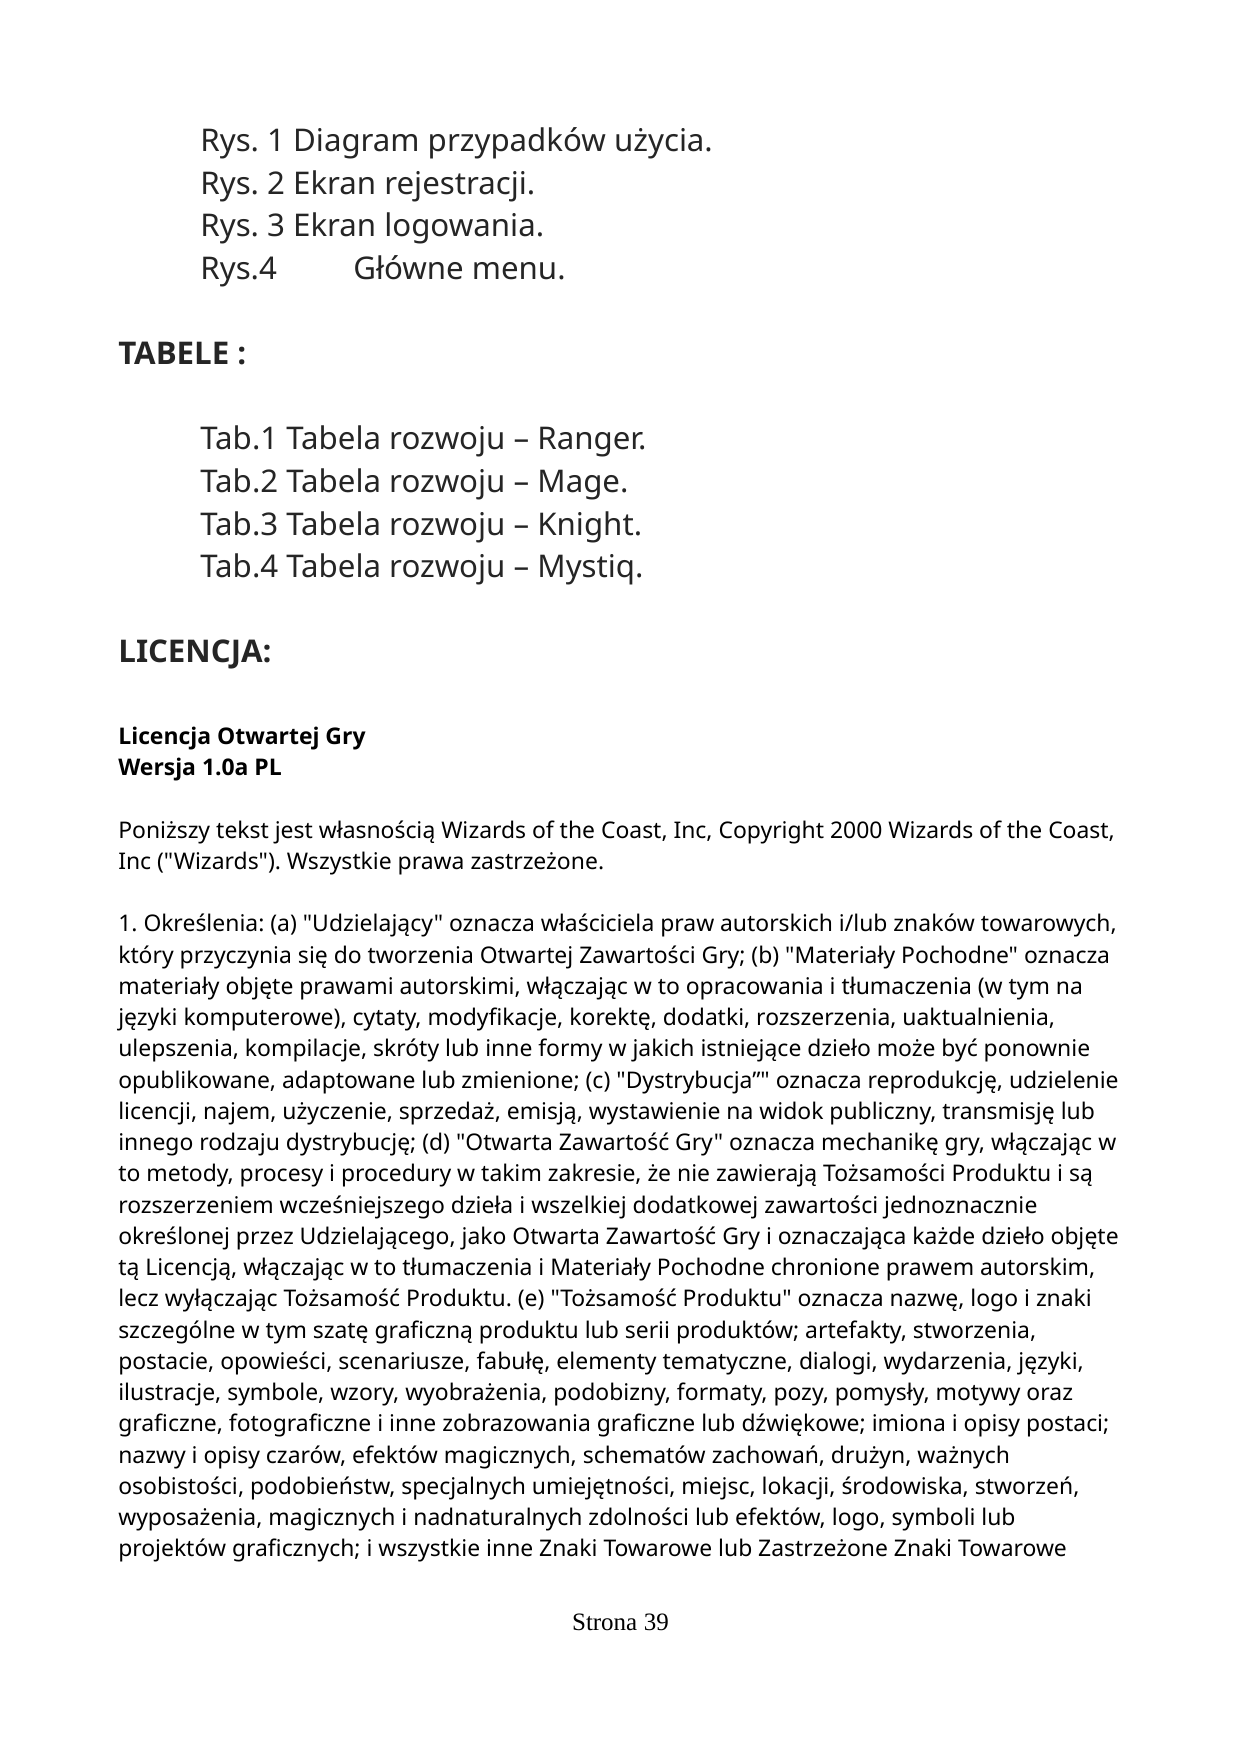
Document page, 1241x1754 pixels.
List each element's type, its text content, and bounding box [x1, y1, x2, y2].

list Tab.2 Tabela rozwoju – Mage. [118, 459, 1122, 502]
list Tab.1 Tabela rozwoju – Ranger. [118, 416, 1122, 459]
text Licencja Otwartej Gry [118, 720, 1122, 751]
list Rys. 2 Ekran rejestracji. [118, 161, 1122, 203]
text 1. Określenia: (a) "Udzielający" oznacza właściciela praw autorskich i/lub znaków towarowych, który przyczynia się do tworzenia Otwartej Zawartości Gry; (b) "Materiały Pochodne" oznacza materiały objęte prawami autorskimi, włączając w to opracowania i tłumaczenia (w tym na języki komputerowe), cytaty, modyfikacje, korektę, dodatki, rozszerzenia, uaktualnienia, ulepszenia, kompilacje, skróty lub inne formy w jakich istniejące dzieło może być ponownie opublikowane, adaptowane lub zmienione; (c) "Dystrybucja”" oznacza reprodukcję, udzielenie licencji, najem, użyczenie, sprzedaż, emisją, wystawienie na widok publiczny, transmisję lub innego rodzaju dystrybucję; (d) "Otwarta Zawartość Gry" oznacza mechanikę gry, włączając w to metody, procesy i procedury w takim zakresie, że nie zawierają Tożsamości Produktu i są rozszerzeniem wcześniejszego dzieła i wszelkiej dodatkowej zawartości jednoznacznie określonej przez Udzielającego, jako Otwarta Zawartość Gry i oznaczająca każde dzieło objęte tą Licencją, włączając w to tłumaczenia i Materiały Pochodne chronione prawem autorskim, lecz wyłączając Tożsamość Produktu. (e) "Tożsamość Produktu" oznacza nazwę, logo i znaki szczególne w tym szatę graficzną produktu lub serii produktów; artefakty, stworzenia, postacie, opowieści, scenariusze, fabułę, elementy tematyczne, dialogi, wydarzenia, języki, ilustracje, symbole, wzory, wyobrażenia, podobizny, formaty, pozy, pomysły, motywy oraz graficzne, fotograficzne i inne zobrazowania graficzne lub dźwiękowe; imiona i opisy postaci; nazwy i opisy czarów, efektów magicznych, schematów zachowań, drużyn, ważnych osobistości, podobieństw, specjalnych umiejętności, miejsc, lokacji, środowiska, stworzeń, wyposażenia, magicznych i nadnaturalnych zdolności lub efektów, logo, symboli lub projektów graficznych; i wszystkie inne Znaki Towarowe lub Zastrzeżone Znaki Towarowe [118, 907, 1122, 1564]
list TABELE : [118, 331, 1122, 374]
list Tab.3 Tabela rozwoju – Knight. [118, 502, 1122, 544]
text Poniższy tekst jest własnością Wizards of the Coast, Inc, Copyright 2000 Wizards of the Coast, Inc ("Wizards"). Wszystkie prawa zastrzeżone. [118, 814, 1122, 876]
text Wersja 1.0a PL [118, 751, 1122, 782]
list Rys. 3 Ekran logowania. Rys.4 Główne menu. [118, 203, 1122, 288]
list Tab.4 Tabela rozwoju – Mystiq. [118, 544, 1122, 587]
list Rys. 1 Diagram przypadków użycia. [118, 118, 1122, 161]
list LICENCJA: [118, 629, 1122, 672]
